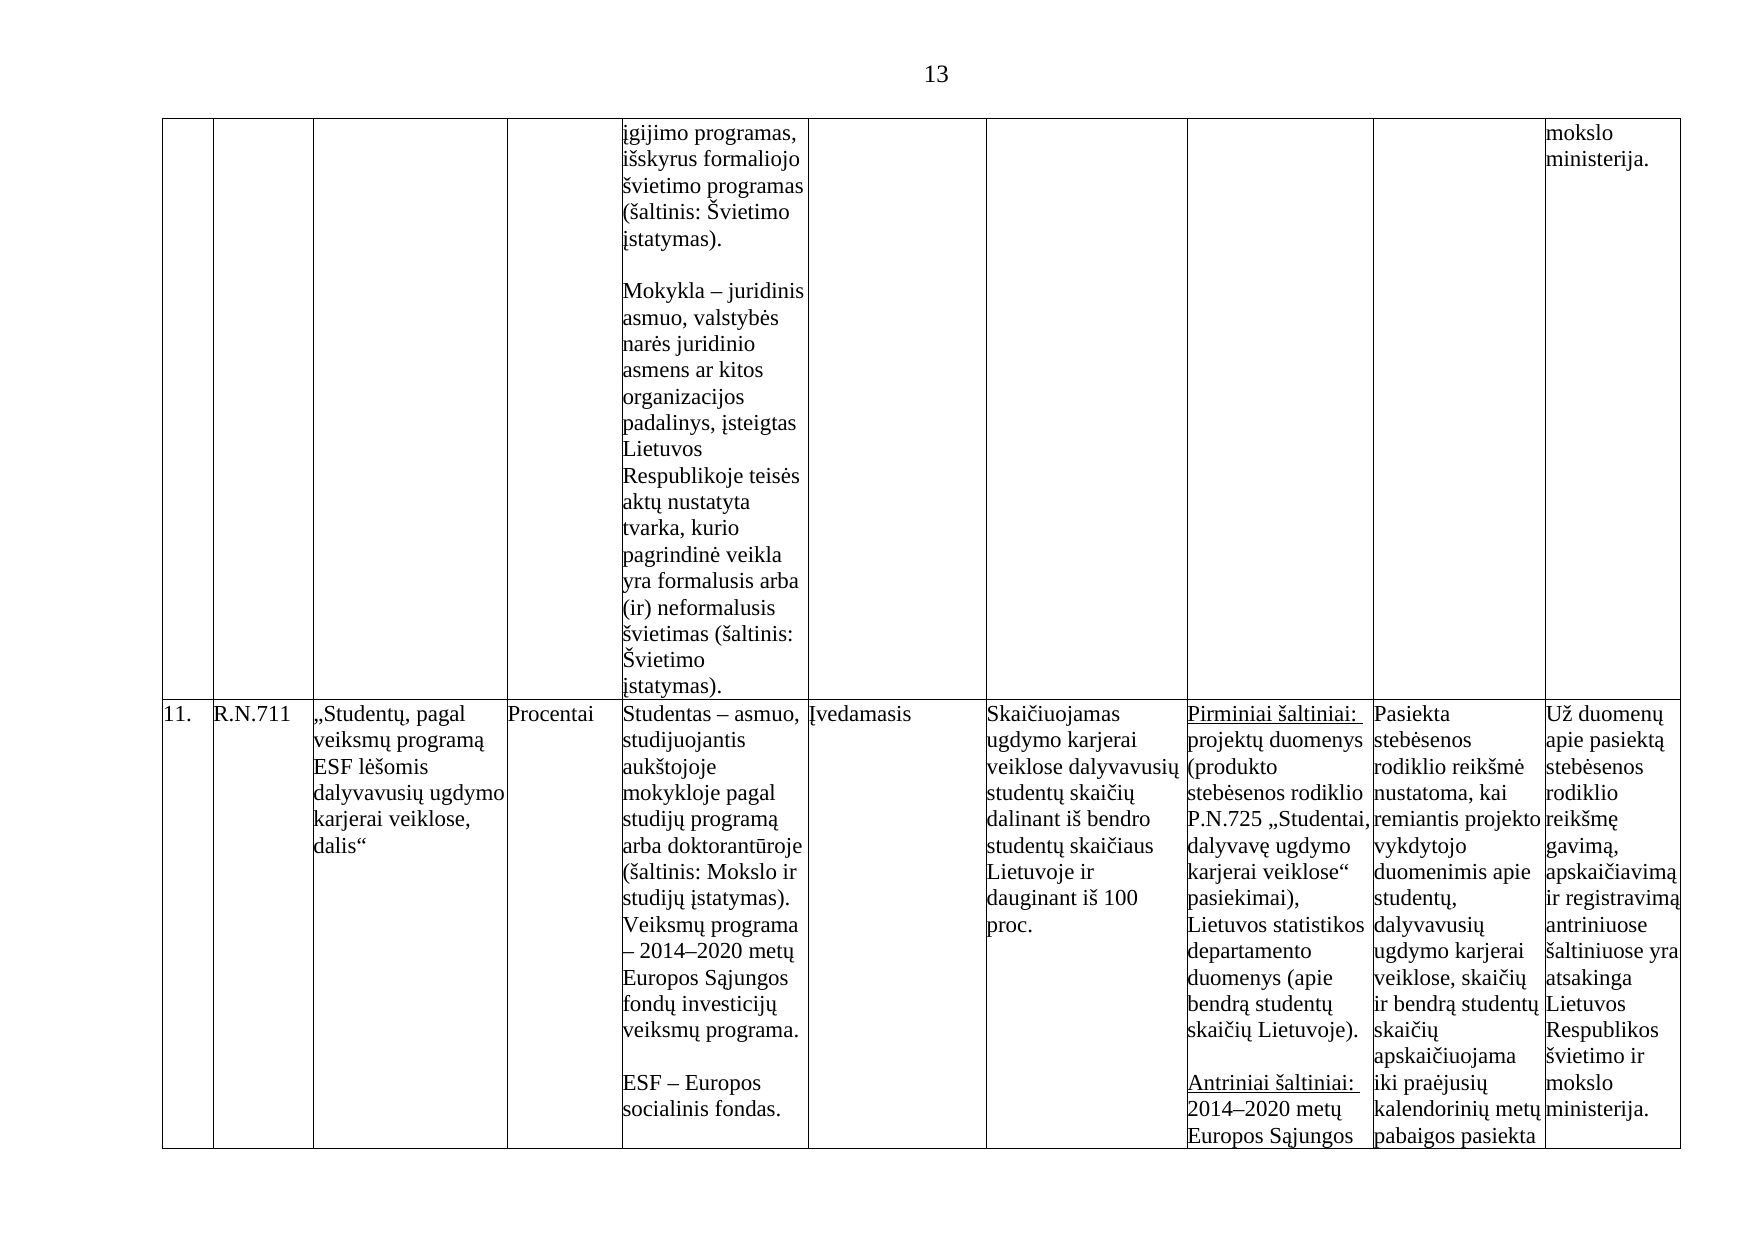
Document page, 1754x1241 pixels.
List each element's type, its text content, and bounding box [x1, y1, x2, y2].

table_cell [987, 119, 1187, 699]
table_cell Pirminiai šaltiniai: projektų duomenys (produkto stebėsenos rodiklio P.N.725 „Studentai, dalyvavę ugdymo karjerai veiklose“ pasiekimai), Lietuvos statistikos departamento duomenys (apie bendrą studentų skaičių Lietuvoje). Antriniai šaltiniai: 2014–2020 metų Europos Sąjungos [1188, 700, 1373, 1148]
table_cell R.N.711 [214, 700, 313, 1148]
table_cell Procentai [508, 700, 622, 1148]
table_cell [1188, 119, 1373, 699]
table_cell [1374, 119, 1545, 699]
table_cell [214, 119, 313, 699]
table_cell „Studentų, pagal veiksmų programą ESF lėšomis dalyvavusių ugdymo karjerai veiklose, dalis“ [314, 700, 507, 1148]
table_cell Studentas – asmuo, studijuojantis aukštojoje mokykloje pagal studijų programą arba doktorantūroje (šaltinis: Mokslo ir studijų įstatymas). Veiksmų programa – 2014–2020 metų Europos Sąjungos fondų investicijų veiksmų programa. ESF – Europos socialinis fondas. [623, 700, 808, 1148]
table_cell mokslo ministerija. [1546, 119, 1680, 699]
table_cell [314, 119, 507, 699]
table_cell [809, 119, 986, 699]
table_cell 11. [163, 700, 213, 1148]
table_cell Skaičiuojamas ugdymo karjerai veiklose dalyvavusių studentų skaičių dalinant iš bendro studentų skaičiaus Lietuvoje ir dauginant iš 100 proc. [987, 700, 1187, 1148]
table_cell Už duomenų apie pasiektą stebėsenos rodiklio reikšmę gavimą, apskaičiavimą ir registravimą antriniuose šaltiniuose yra atsakinga Lietuvos Respublikos švietimo ir mokslo ministerija. [1546, 700, 1680, 1148]
table_cell Pasiekta stebėsenos rodiklio reikšmė nustatoma, kai remiantis projekto vykdytojo duomenimis apie studentų, dalyvavusių ugdymo karjerai veiklose, skaičių ir bendrą studentų skaičių apskaičiuojama iki praėjusių kalendorinių metų pabaigos pasiekta [1374, 700, 1545, 1148]
table_cell įgijimo programas, išskyrus formaliojo švietimo programas (šaltinis: Švietimo įstatymas). Mokykla – juridinis asmuo, valstybės narės juridinio asmens ar kitos organizacijos padalinys, įsteigtas Lietuvos Respublikoje teisės aktų nustatyta tvarka, kurio pagrindinė veikla yra formalusis arba (ir) neformalusis švietimas (šaltinis: Švietimo įstatymas). [623, 119, 808, 699]
table_cell Įvedamasis [809, 700, 986, 1148]
table_cell [508, 119, 622, 699]
table_cell [163, 119, 213, 699]
